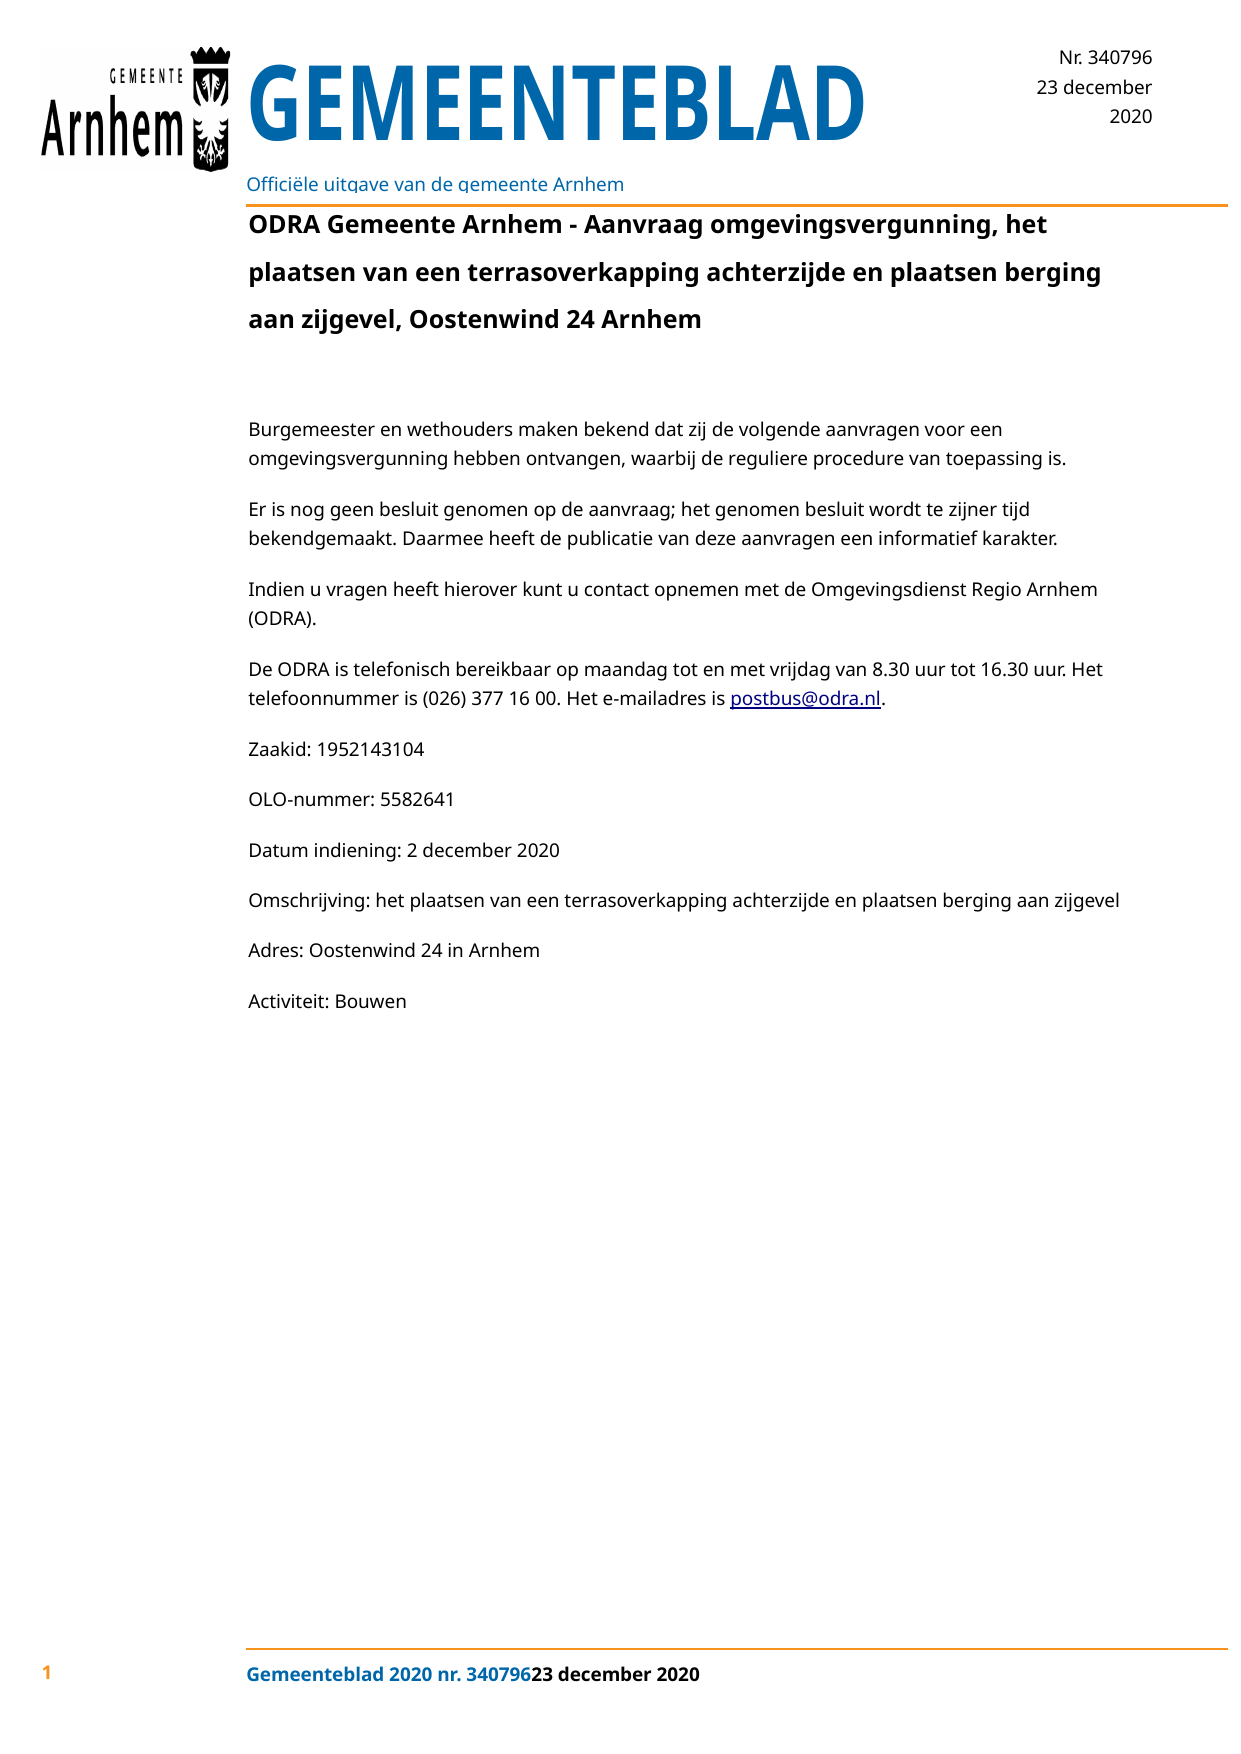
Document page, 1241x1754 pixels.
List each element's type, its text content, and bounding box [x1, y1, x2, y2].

text Indien u vragen heeft hierover kunt u contact opnemen met de Omgevingsdienst Regio Arnhem (ODRA). [248, 576, 1152, 631]
text Burgemeester en wethouders maken bekend dat zij de volgende aanvragen voor een omgevingsvergunning hebben ontvangen, waarbij de reguliere procedure van toepassing is. [248, 416, 1152, 471]
text Zaakid: 1952143104 [248, 736, 1152, 762]
text Er is nog geen besluit genomen op de aanvraag; het genomen besluit wordt te zijner tijd bekendgemaakt. Daarmee heeft de publicatie van deze aanvragen een informatief karakter. [248, 496, 1152, 551]
text Omschrijving: het plaatsen van een terrasoverkapping achterzijde en plaatsen berging aan zijgevel [248, 887, 1152, 913]
text Datum indiening: 2 december 2020 [248, 837, 1152, 862]
text ODRA Gemeente Arnhem - Aanvraag omgevingsvergunning, het plaatsen van een terrasoverkapping achterzijde en plaatsen berging aan zijgevel, Oostenwind 24 Arnhem [248, 207, 1152, 336]
text Adres: Oostenwind 24 in Arnhem [248, 938, 1152, 963]
text De ODRA is telefonisch bereikbaar op maandag tot en met vrijdag van 8.30 uur tot 16.30 uur. Het telefoonnummer is (026) 377 16 00. Het e-mailadres is postbus@odra.nl. [248, 656, 1152, 711]
text OLO-nummer: 5582641 [248, 786, 1152, 812]
text Activiteit: Bouwen [248, 988, 1152, 1014]
picture [41, 47, 231, 172]
